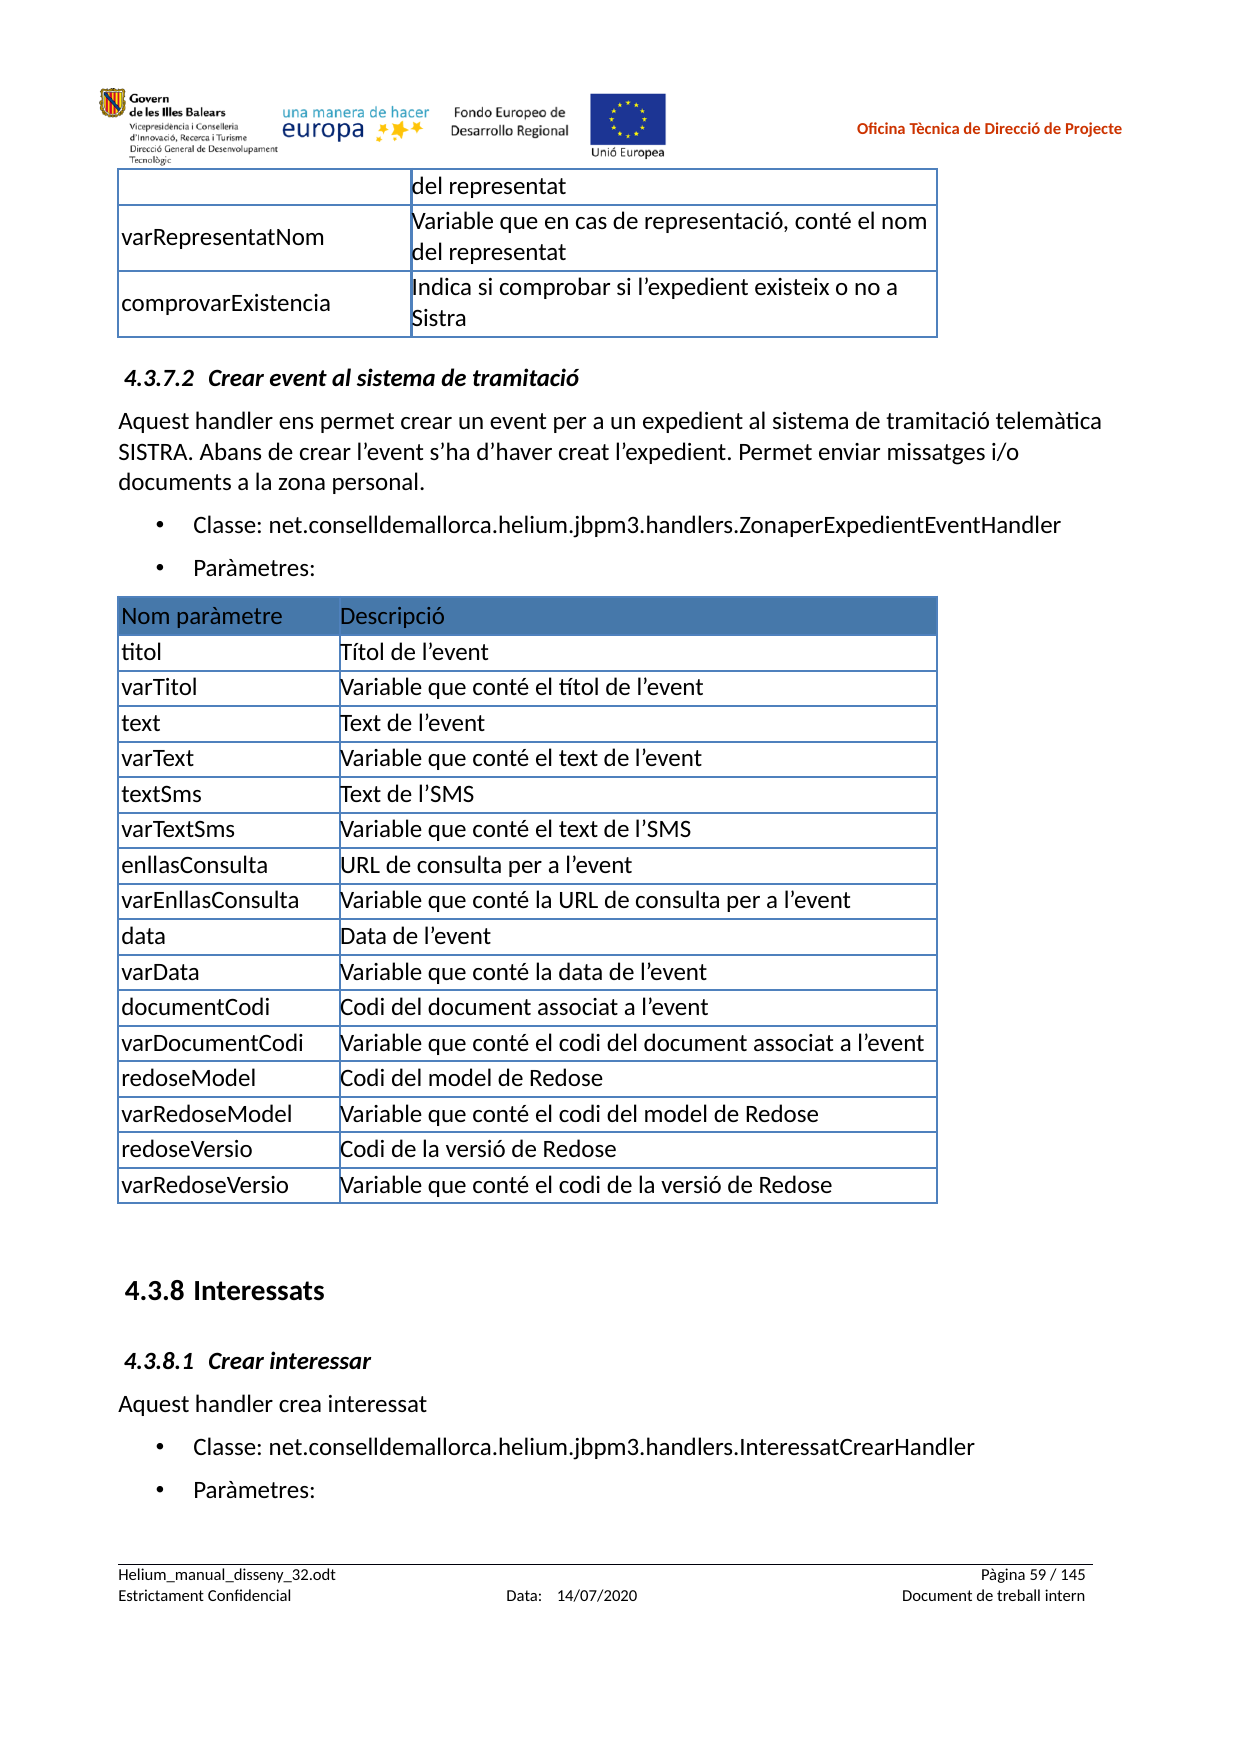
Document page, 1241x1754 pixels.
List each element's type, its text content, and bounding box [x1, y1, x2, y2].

table_header Descripció [341, 598, 936, 634]
table_cell varRepresentatNom [119, 206, 410, 269]
table_cell Variable que conté el text de l’event [341, 743, 936, 776]
table_cell varDocumentCodi [119, 1027, 339, 1060]
subtitle Crear event al sistema de tramitació [118, 363, 1122, 393]
list Classe: net.conselldemallorca.helium.jbpm3.handlers.ZonaperExpedientEventHandler [156, 509, 1122, 540]
table_cell Variable que conté el codi del document associat a l’event [341, 1027, 936, 1060]
table_cell varData [119, 956, 339, 989]
table_header Nom paràmetre [119, 598, 339, 634]
table_cell varTextSms [119, 814, 339, 847]
list Classe: net.conselldemallorca.helium.jbpm3.handlers.InteressatCrearHandler [156, 1431, 1122, 1462]
table_cell URL de consulta per a l’event [341, 849, 936, 883]
table_cell Codi del model de Redose [341, 1062, 936, 1096]
table_cell del representat [413, 170, 936, 203]
subtitle Interessats [118, 1272, 1122, 1308]
table_cell documentCodi [119, 991, 339, 1025]
table_cell comprovarExistencia [119, 272, 410, 336]
picture [99, 87, 668, 166]
table_cell Codi de la versió de Redose [341, 1133, 936, 1167]
text Aquest handler crea interessat [118, 1388, 1122, 1419]
table_cell data [119, 920, 339, 954]
table_cell varEnllasConsulta [119, 885, 339, 918]
table_cell redoseVersio [119, 1133, 339, 1167]
table_cell titol [119, 636, 339, 669]
table_cell varRedoseModel [119, 1098, 339, 1131]
table_cell Variable que en cas de representació, conté el nom del representat [413, 206, 936, 269]
table_cell Variable que conté el codi de la versió de Redose [341, 1169, 936, 1202]
table_cell varText [119, 743, 339, 776]
table_cell Títol de l’event [341, 636, 936, 669]
table_cell varRedoseVersio [119, 1169, 339, 1202]
table_cell Variable que conté el codi del model de Redose [341, 1098, 936, 1131]
table_cell Variable que conté el títol de l’event [341, 672, 936, 705]
text Aquest handler ens permet crear un event per a un expedient al sistema de tramitació telemàtica SISTRA. Abans de crear l’event s’ha d’haver creat l’expedient. Permet enviar missatges i/o documents a la zona personal. [118, 405, 1122, 497]
table_cell Indica si comprobar si l’expedient existeix o no a Sistra [413, 272, 936, 336]
table_cell Variable que conté la data de l’event [341, 956, 936, 989]
table_cell Variable que conté el text de l’SMS [341, 814, 936, 847]
subtitle Crear interessar [118, 1346, 1122, 1376]
table_cell redoseModel [119, 1062, 339, 1096]
table_cell enllasConsulta [119, 849, 339, 883]
list Paràmetres: [156, 552, 1122, 583]
list Paràmetres: [156, 1474, 1122, 1505]
table_cell Variable que conté la URL de consulta per a l’event [341, 885, 936, 918]
table_cell Data de l’event [341, 920, 936, 954]
table_cell Text de l’event [341, 707, 936, 741]
table_cell [119, 170, 410, 203]
table_cell varTitol [119, 672, 339, 705]
table_cell Codi del document associat a l’event [341, 991, 936, 1025]
table_cell text [119, 707, 339, 741]
table_cell Text de l’SMS [341, 778, 936, 812]
table_cell textSms [119, 778, 339, 812]
